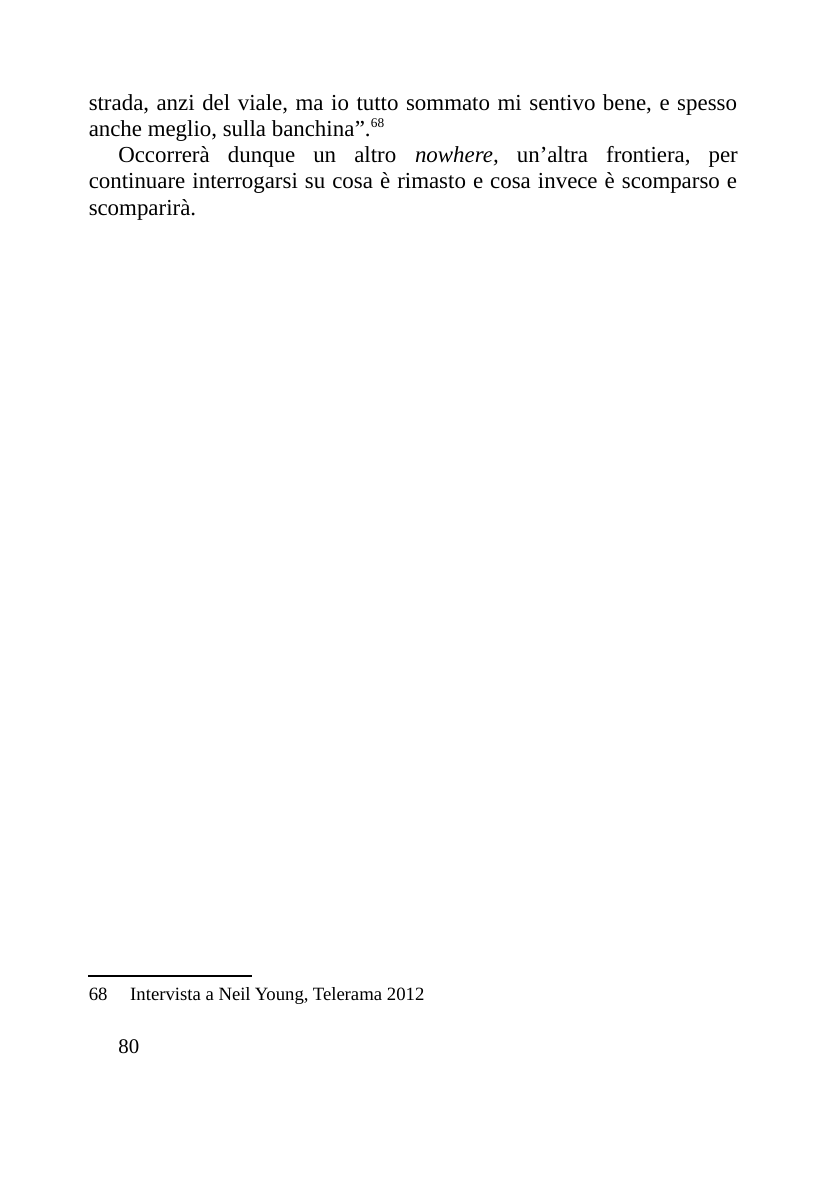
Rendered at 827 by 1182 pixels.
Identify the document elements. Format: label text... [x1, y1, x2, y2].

text Occorrerà dunque un altro nowhere, un’altra frontiera, per continuare interrogarsi su cosa è rimasto e cosa invece è scomparso e scomparirà. [88, 141, 738, 220]
text Intervista a Neil Young, Telerama 2012 [88, 982, 738, 1004]
text strada, anzi del viale, ma io tutto sommato mi sentivo bene, e spesso anche meglio, sulla banchina”. [88, 88, 738, 141]
